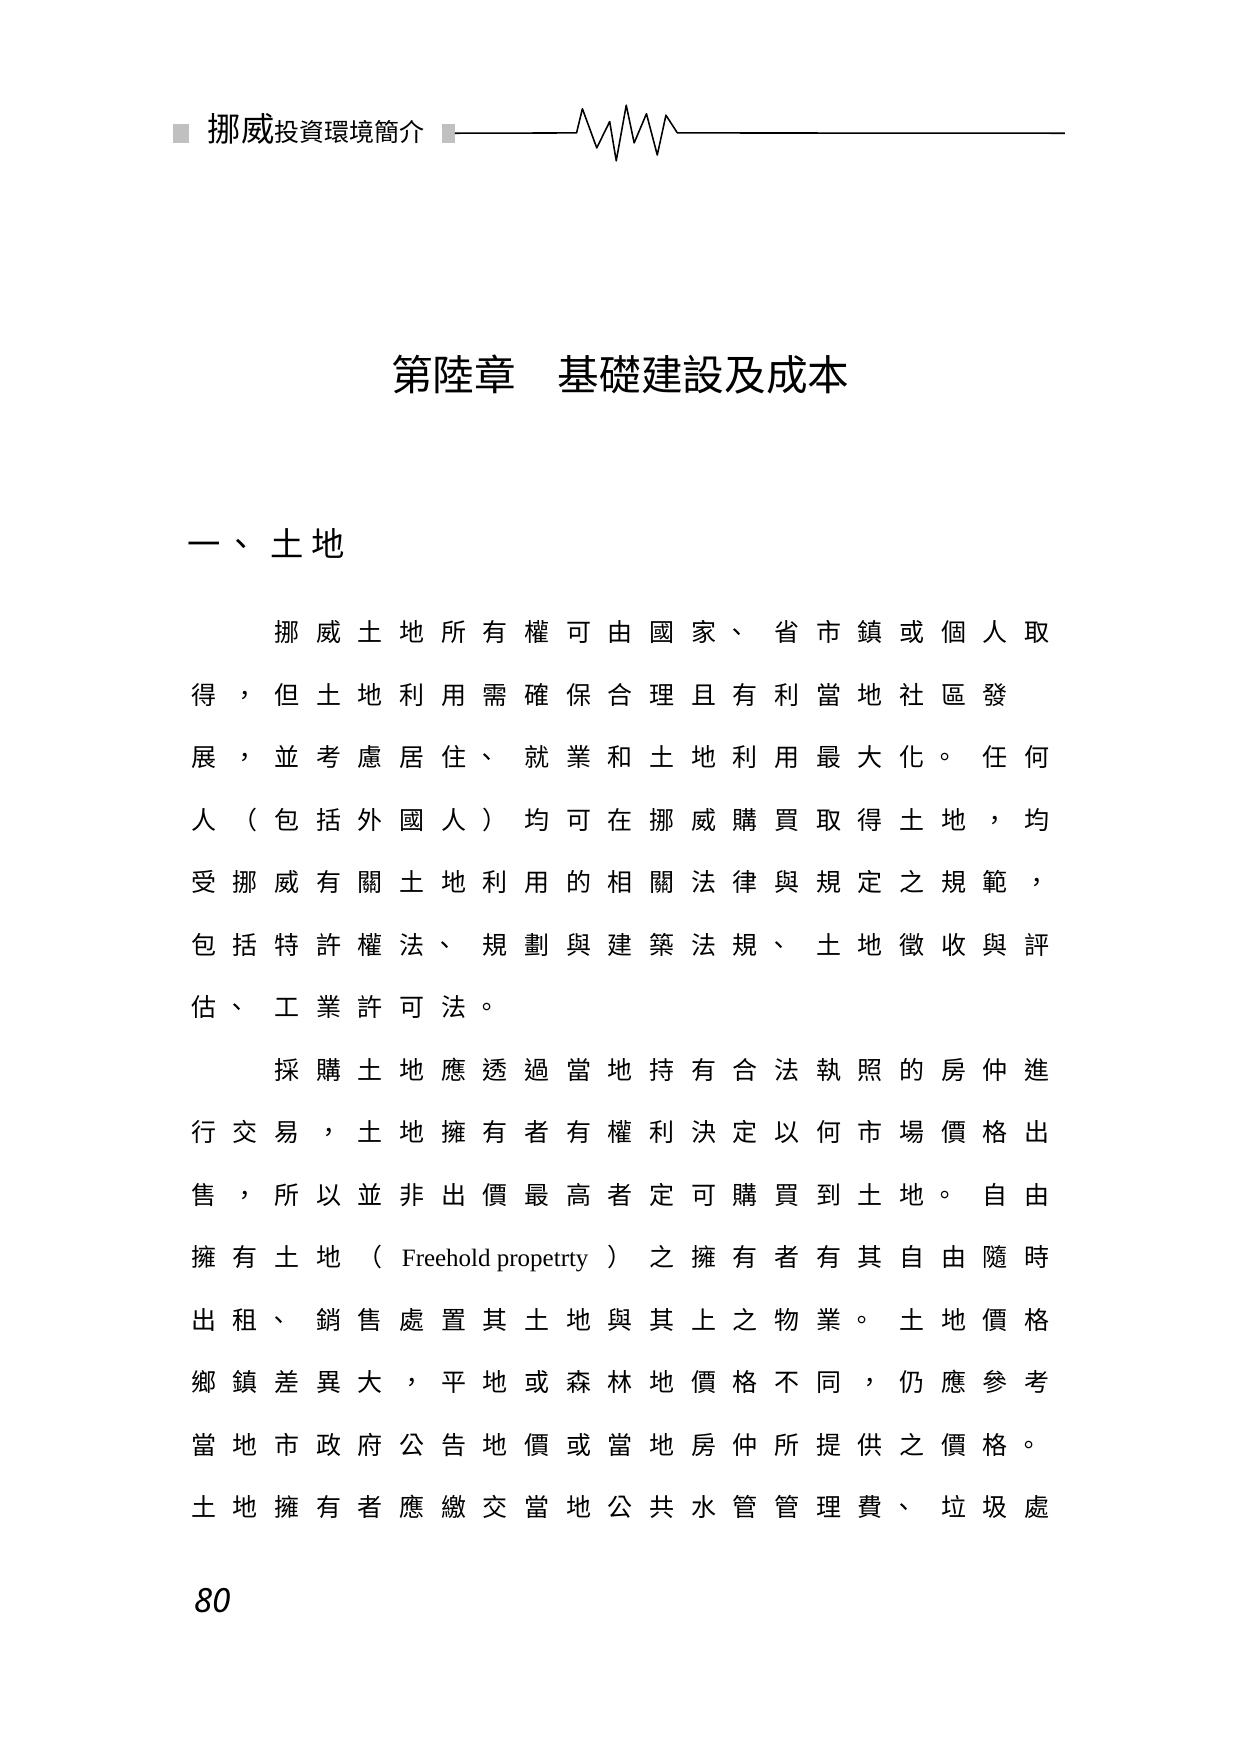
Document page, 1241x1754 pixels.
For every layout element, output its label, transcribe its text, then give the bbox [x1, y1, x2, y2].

text 第陸章 基礎建設及成本 [183, 331, 1058, 393]
text 採購土地應透過當地持有合法執照的房仲進行交易，土地擁有者有權利決定以何市場價格出售，所以並非出價最高者定可購買到土地。自由擁有土地（Freehold propetrty）之擁有者有其自由隨時出租、銷售處置其土地與其上之物業。土地價格鄉鎮差異大，平地或森林地價格不同，仍應參考當地市政府公告地價或當地房仲所提供之價格。土地擁有者應繳交當地公共水管管理費、垃圾處 [183, 1027, 1058, 1527]
text 一、土地 [183, 500, 1058, 563]
text 挪威土地所有權可由國家、省市鎮或個人取得，但土地利用需確保合理且有利當地社區發展，並考慮居住、就業和土地利用最大化。任何人（包括外國人）均可在挪威購買取得土地，均受挪威有關土地利用的相關法律與規定之規範，包括特許權法、規劃與建築法規、土地徵收與評估、工業許可法。 [183, 589, 1058, 1027]
